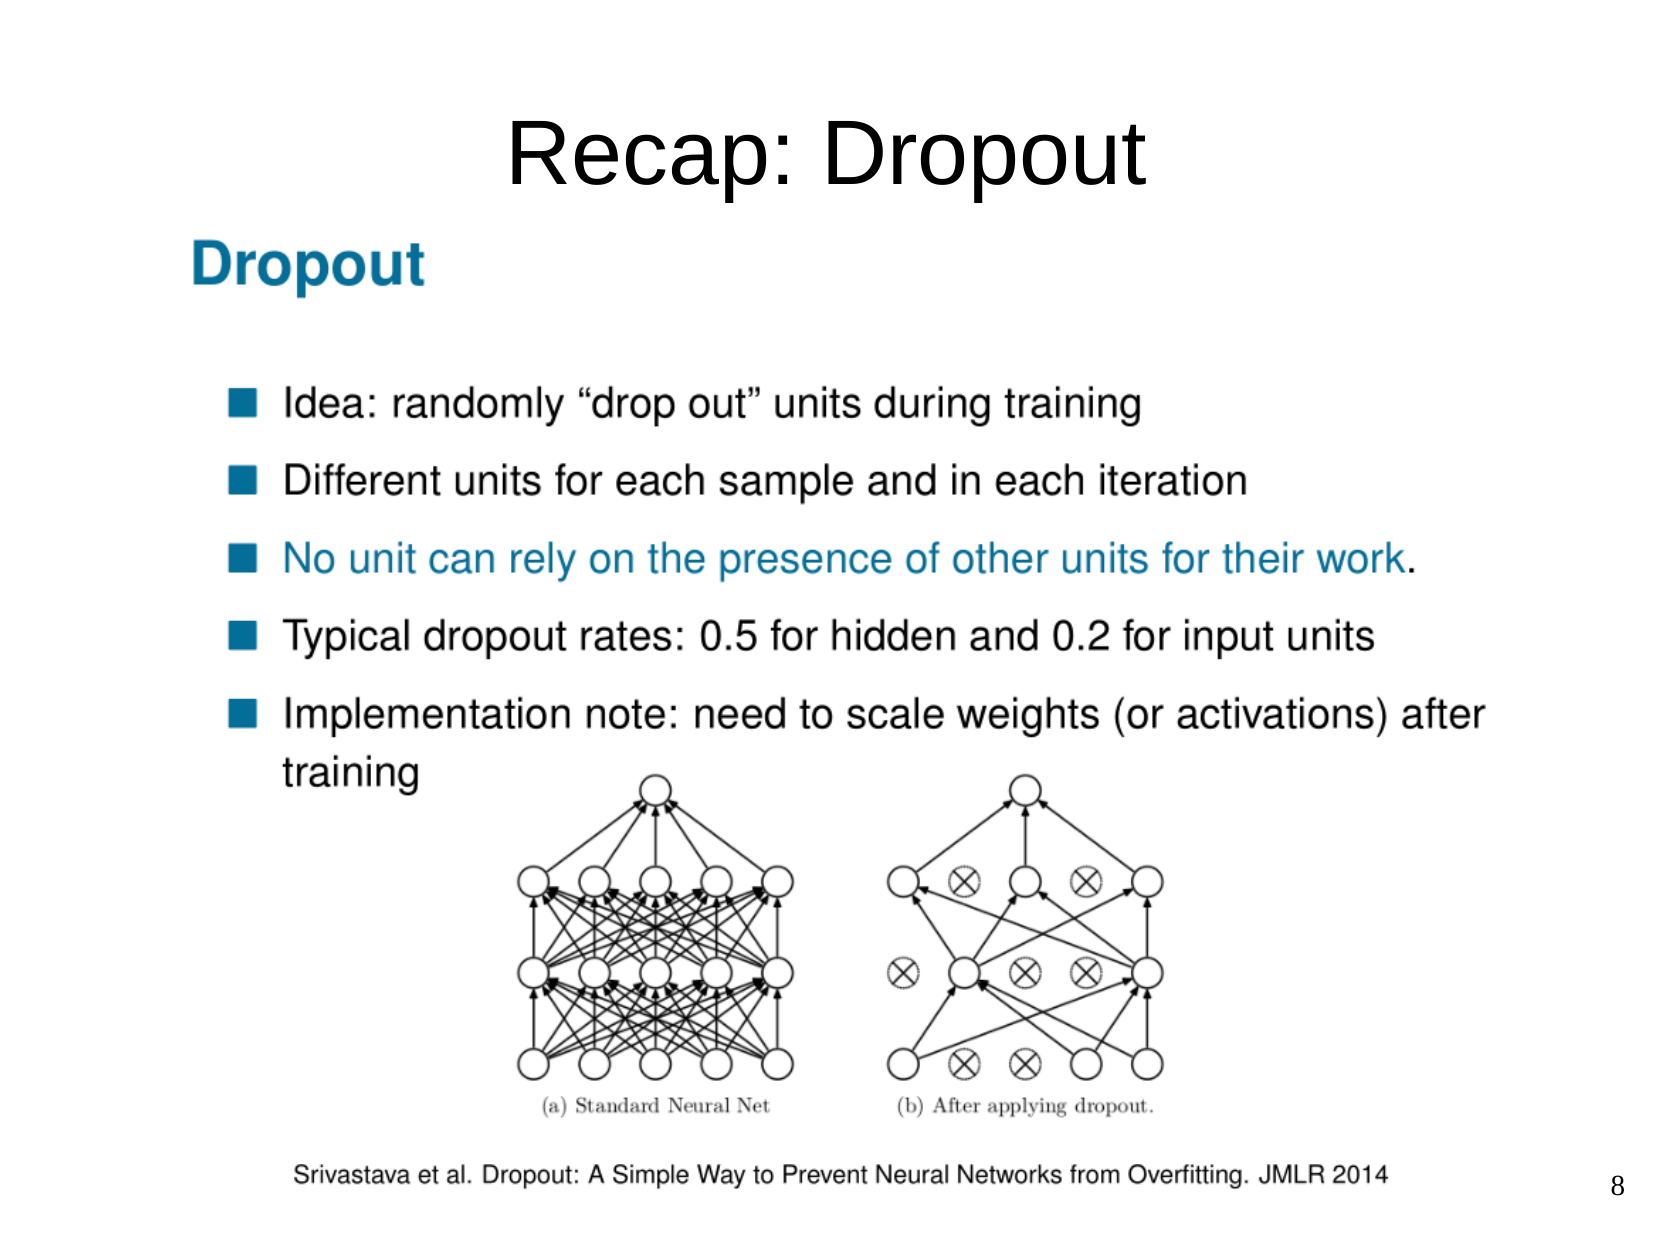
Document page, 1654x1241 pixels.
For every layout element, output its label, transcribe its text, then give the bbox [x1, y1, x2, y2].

title Recap: Dropout [82, 49, 1571, 257]
picture [171, 218, 1530, 1217]
